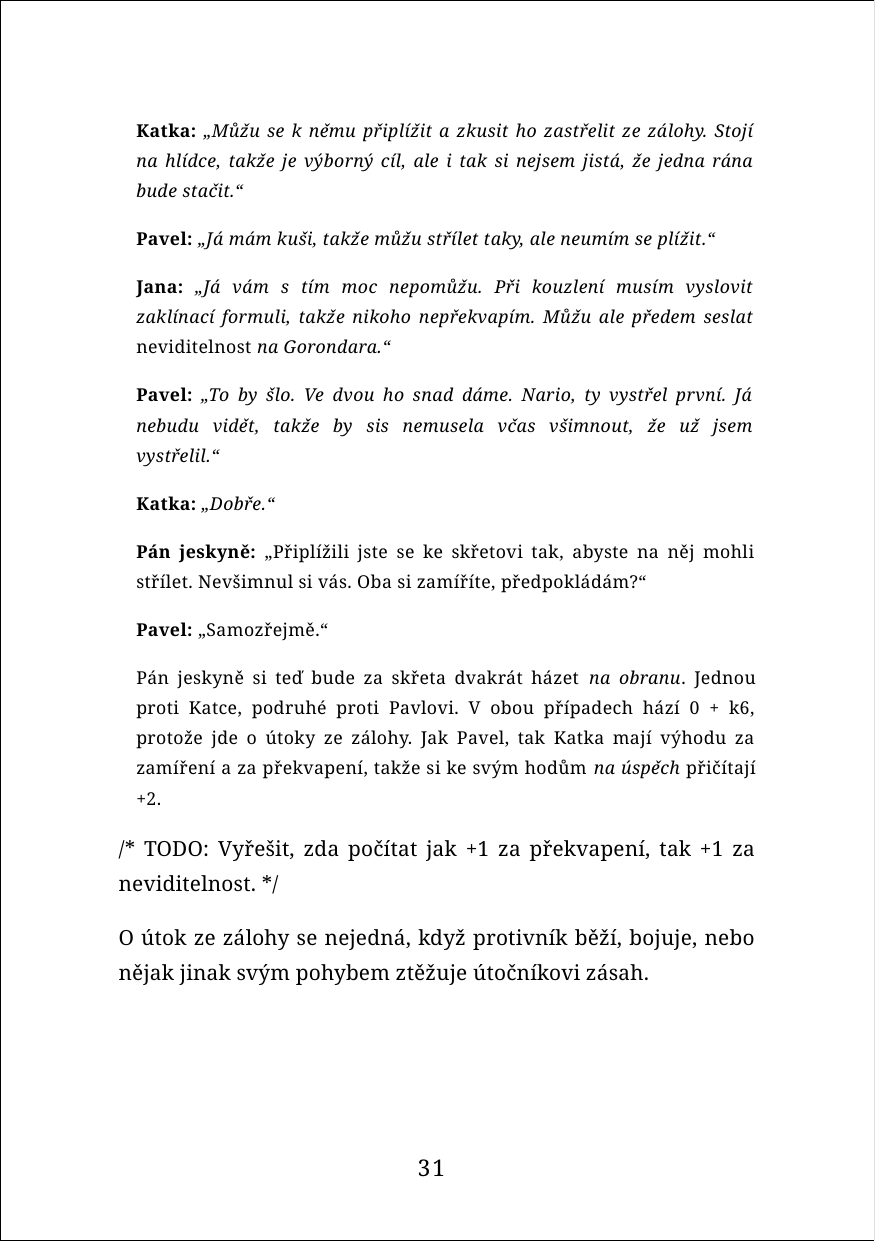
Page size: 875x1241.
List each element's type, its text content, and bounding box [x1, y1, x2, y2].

text /* TODO: Vyřešit, zda počítat jak +1 za překvapení, tak +1 za neviditelnost. */ [118, 834, 756, 898]
text O útok ze zálohy se nejedná, když protivník běží, bojuje, nebo nějak jinak svým pohybem ztěžuje útočníkovi zásah. [118, 923, 756, 987]
text Pavel: „Já mám kuši, takže můžu střílet taky, ale neumím se plížit.“ [136, 227, 756, 251]
text Pavel: „Samozřejmě.“ [136, 617, 756, 641]
text Katka: „Můžu se k němu připlížit a zkusit ho zastřelit ze zálohy. Stojí na hlídce, takže je výborný cíl, ale i tak si nejsem jistá, že jedna rána bude stačit.“ [136, 118, 756, 203]
text Katka: „Dobře.“ [136, 491, 756, 515]
text Pán jeskyně: „Připlížili jste se ke skřetovi tak, abyste na něj mohli střílet. Nevšimnul si vás. Oba si zamíříte, předpokládám?“ [136, 539, 756, 593]
text Pán jeskyně si teď bude za skřeta dvakrát házet na obranu. Jednou proti Katce, podruhé proti Pavlovi. V obou případech hází 0 + k6, protože jde o útoky ze zálohy. Jak Pavel, tak Katka mají výhodu za zamíření a za překvapení, takže si ke svým hodům na úspěch přičítají +2. [136, 665, 756, 810]
text Jana: „Já vám s tím moc nepomůžu. Při kouzlení musím vyslovit zaklínací formuli, takže nikoho nepřekvapím. Můžu ale předem seslat neviditelnost na Gorondara.“ [136, 274, 756, 359]
text Pavel: „To by šlo. Ve dvou ho snad dáme. Nario, ty vystřel první. Já nebudu vidět, takže by sis nemusela včas všimnout, že už jsem vystřelil.“ [136, 383, 756, 467]
